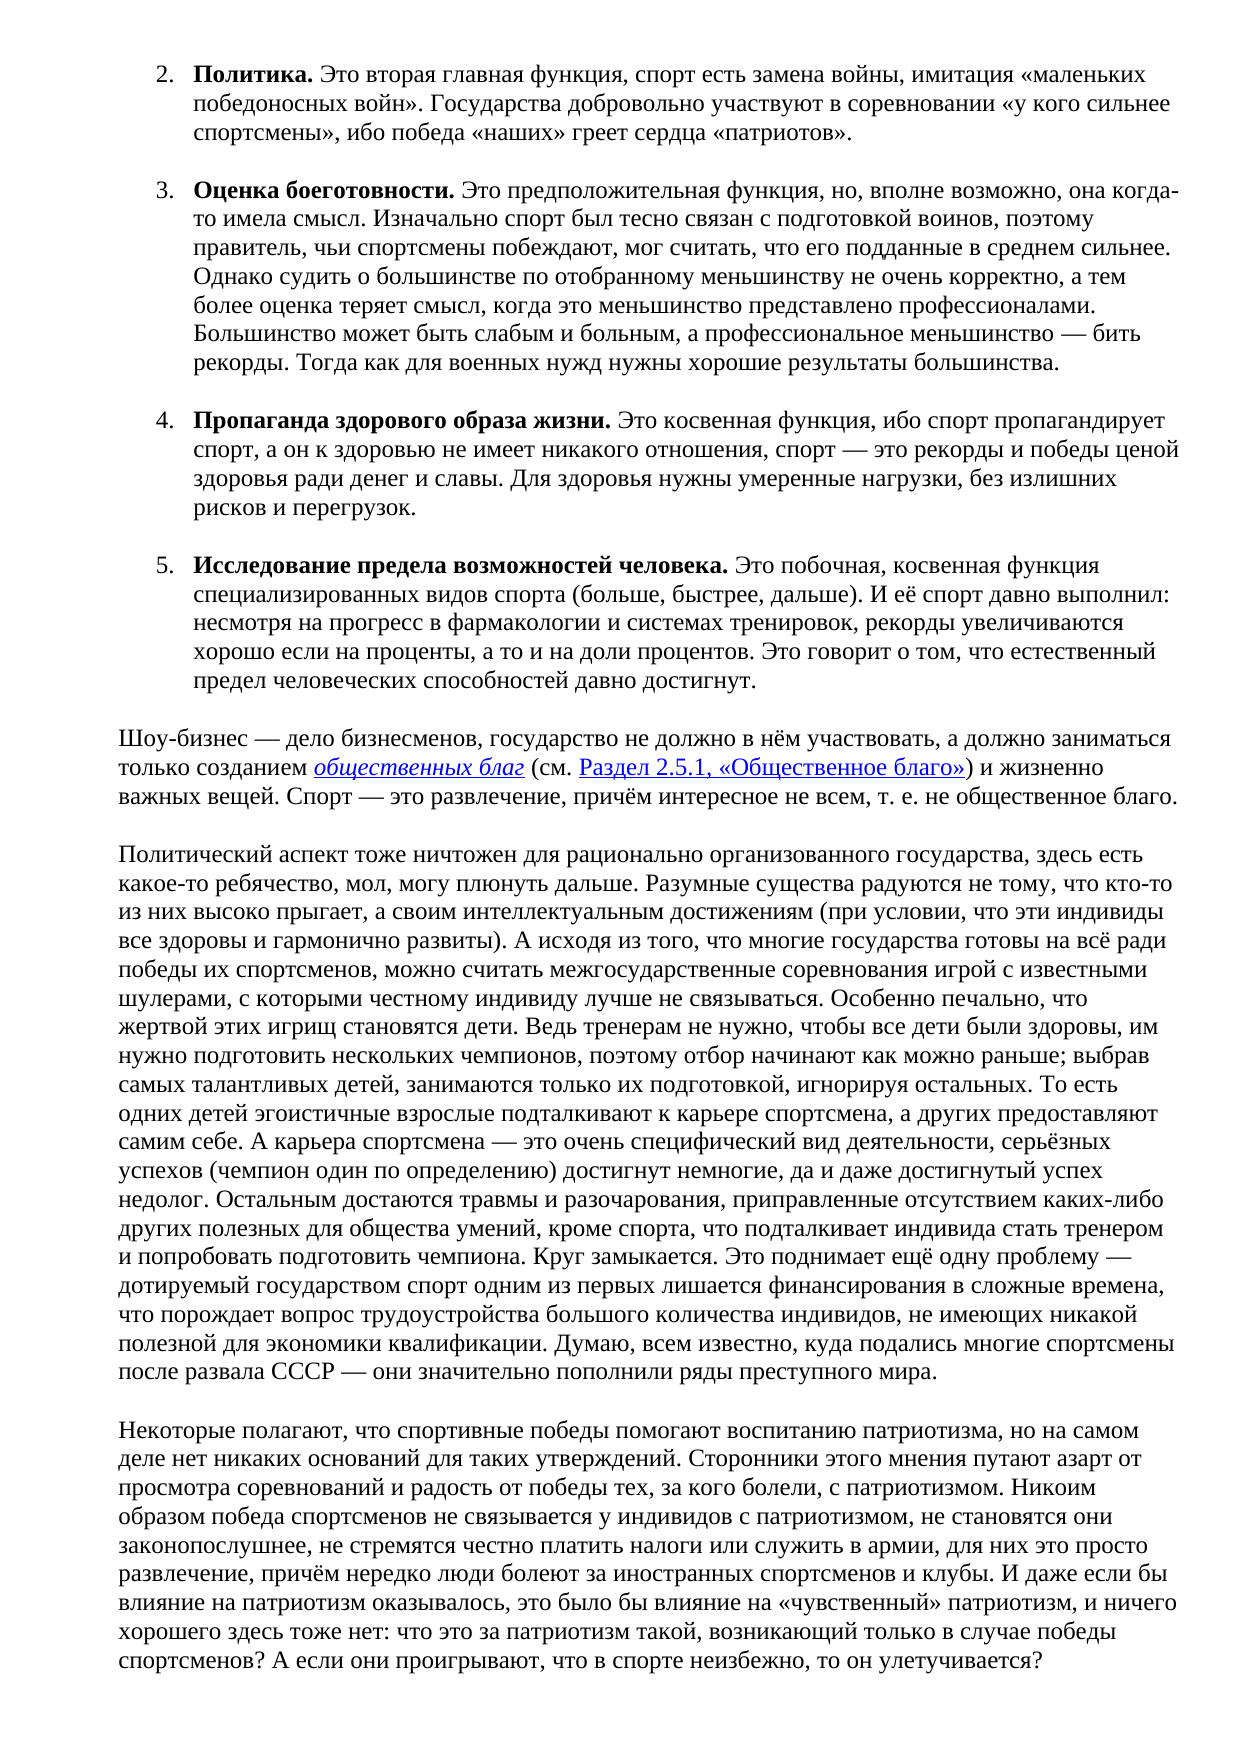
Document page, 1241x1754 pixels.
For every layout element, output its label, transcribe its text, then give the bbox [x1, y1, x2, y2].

text Некоторые полагают, что спортивные победы помогают воспитанию патриотизма, но на самом деле нет никаких оснований для таких утверждений. Сторонники этого мнения путают азарт от просмотра соревнований и радость от победы тех, за кого болели, с патриотизмом. Никоим образом победа спортсменов не связывается у индивидов с патриотизмом, не становятся они законопослушнее, не стремятся честно платить налоги или служить в армии, для них это просто развлечение, причём нередко люди болеют за иностранных спортсменов и клубы. И даже если бы влияние на патриотизм оказывалось, это было бы влияние на «чувственный» патриотизм, и ничего хорошего здесь тоже нет: что это за патриотизм такой, возникающий только в случае победы спортсменов? А если они проигрывают, что в спорте неизбежно, то он улетучивается? [118, 1415, 1181, 1673]
text Политический аспект тоже ничтожен для рационально организованного государства, здесь есть какое-то ребячество, мол, могу плюнуть дальше. Разумные существа радуются не тому, что кто-то из них высоко прыгает, а своим интеллектуальным достижениям (при условии, что эти индивиды все здоровы и гармонично развиты). А исходя из того, что многие государства готовы на всё ради победы их спортсменов, можно считать межгосударственные соревнования игрой с известными шулерами, с которыми честному индивиду лучше не связываться. Особенно печально, что жертвой этих игрищ становятся дети. Ведь тренерам не нужно, чтобы все дети были здоровы, им нужно подготовить нескольких чемпионов, поэтому отбор начинают как можно раньше; выбрав самых талантливых детей, занимаются только их подготовкой, игнорируя остальных. То есть одних детей эгоистичные взрослые подталкивают к карьере спортсмена, а других предоставляют самим себе. А карьера спортсмена — это очень специфический вид деятельности, серьёзных успехов (чемпион один по определению) достигнут немногие, да и даже достигнутый успех недолог. Остальным достаются травмы и разочарования, приправленные отсутствием каких-либо других полезных для общества умений, кроме спорта, что подталкивает индивида стать тренером и попробовать подготовить чемпиона. Круг замыкается. Это поднимает ещё одну проблему — дотируемый государством спорт одним из первых лишается финансирования в сложные времена, что порождает вопрос трудоустройства большого количества индивидов, не имеющих никакой полезной для экономики квалификации. Думаю, всем известно, куда подались многие спортсмены после развала СССР — они значительно пополнили ряды преступного мира. [118, 839, 1181, 1385]
list Исследование предела возможностей человека. Это побочная, косвенная функция специализированных видов спорта (больше, быстрее, дальше). И её спорт давно выполнил: несмотря на прогресс в фармакологии и системах тренировок, рекорды увеличиваются хорошо если на проценты, а то и на доли процентов. Это говорит о том, что естественный предел человеческих способностей давно достигнут. [156, 550, 1181, 694]
list Оценка боеготовности. Это предположительная функция, но, вполне возможно, она когда-то имела смысл. Изначально спорт был тесно связан с подготовкой воинов, поэтому правитель, чьи спортсмены побеждают, мог считать, что его подданные в среднем сильнее. Однако судить о большинстве по отобранному меньшинству не очень корректно, а тем более оценка теряет смысл, когда это меньшинство представлено профессионалами. Большинство может быть слабым и больным, а профессиональное меньшинство — бить рекорды. Тогда как для военных нужд нужны хорошие результаты большинства. [156, 175, 1181, 376]
list Политика. Это вторая главная функция, спорт есть замена войны, имитация «маленьких победоносных войн». Государства добровольно участвуют в соревновании «у кого сильнее спортсмены», ибо победа «наших» греет сердца «патриотов». [156, 59, 1181, 145]
list Пропаганда здорового образа жизни. Это косвенная функция, ибо спорт пропагандирует спорт, а он к здоровью не имеет никакого отношения, спорт — это рекорды и победы ценой здоровья ради денег и славы. Для здоровья нужны умеренные нагрузки, без излишних рисков и перегрузок. [156, 406, 1181, 521]
text Шоу-бизнес — дело бизнесменов, государство не должно в нём участвовать, а должно заниматься только созданием общественных благ (см. Раздел 2.5.1, «Общественное благо») и жизненно важных вещей. Спорт — это развлечение, причём интересное не всем, т. е. не общественное благо. [118, 723, 1181, 809]
